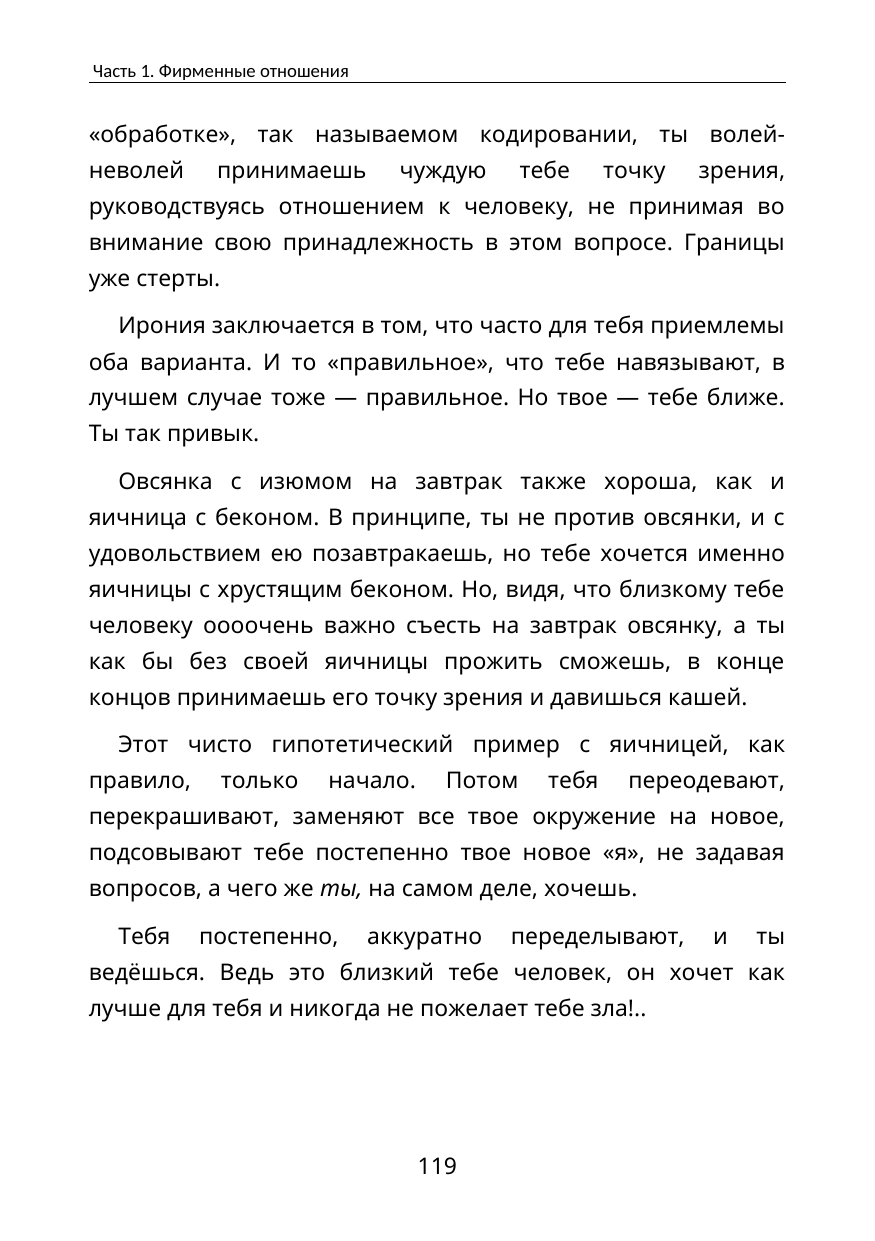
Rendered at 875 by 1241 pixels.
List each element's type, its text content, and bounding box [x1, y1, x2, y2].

text Этот чисто гипотетический пример с яичницей, как правило, только начало. Потом тебя переодевают, перекрашивают, заменяют все твое окружение на новое, подсовывают тебе постепенно твое новое «я», не задавая вопросов, а чего же ты, на самом деле, хочешь. [88, 728, 786, 903]
text Ирония заключается в том, что часто для тебя приемлемы оба варианта. И то «правильное», что тебе навязывают, в лучшем случае тоже — правильное. Но твое — тебе ближе. Ты так привык. [88, 309, 786, 448]
text Тебя постепенно, аккуратно переделывают, и ты ведёшься. Ведь это близкий тебе человек, он хочет как лучше для тебя и никогда не пожелает тебе зла!.. [88, 920, 786, 1023]
text «обработке», так называемом кодировании, ты волей-неволей принимаешь чуждую тебе точку зрения, руководствуясь отношением к человеку, не принимая во внимание свою принадлежность в этом вопросе. Границы уже стерты. [88, 118, 786, 293]
text Овсянка с изюмом на завтрак также хороша, как и яичница с беконом. В принципе, ты не против овсянки, и с удовольствием ею позавтракаешь, но тебе хочется именно яичницы с хрустящим беконом. Но, видя, что близкому тебе человеку оооочень важно съесть на завтрак овсянку, а ты как бы без своей яичницы прожить сможешь, в конце концов принимаешь его точку зрения и давишься кашей. [88, 465, 786, 712]
